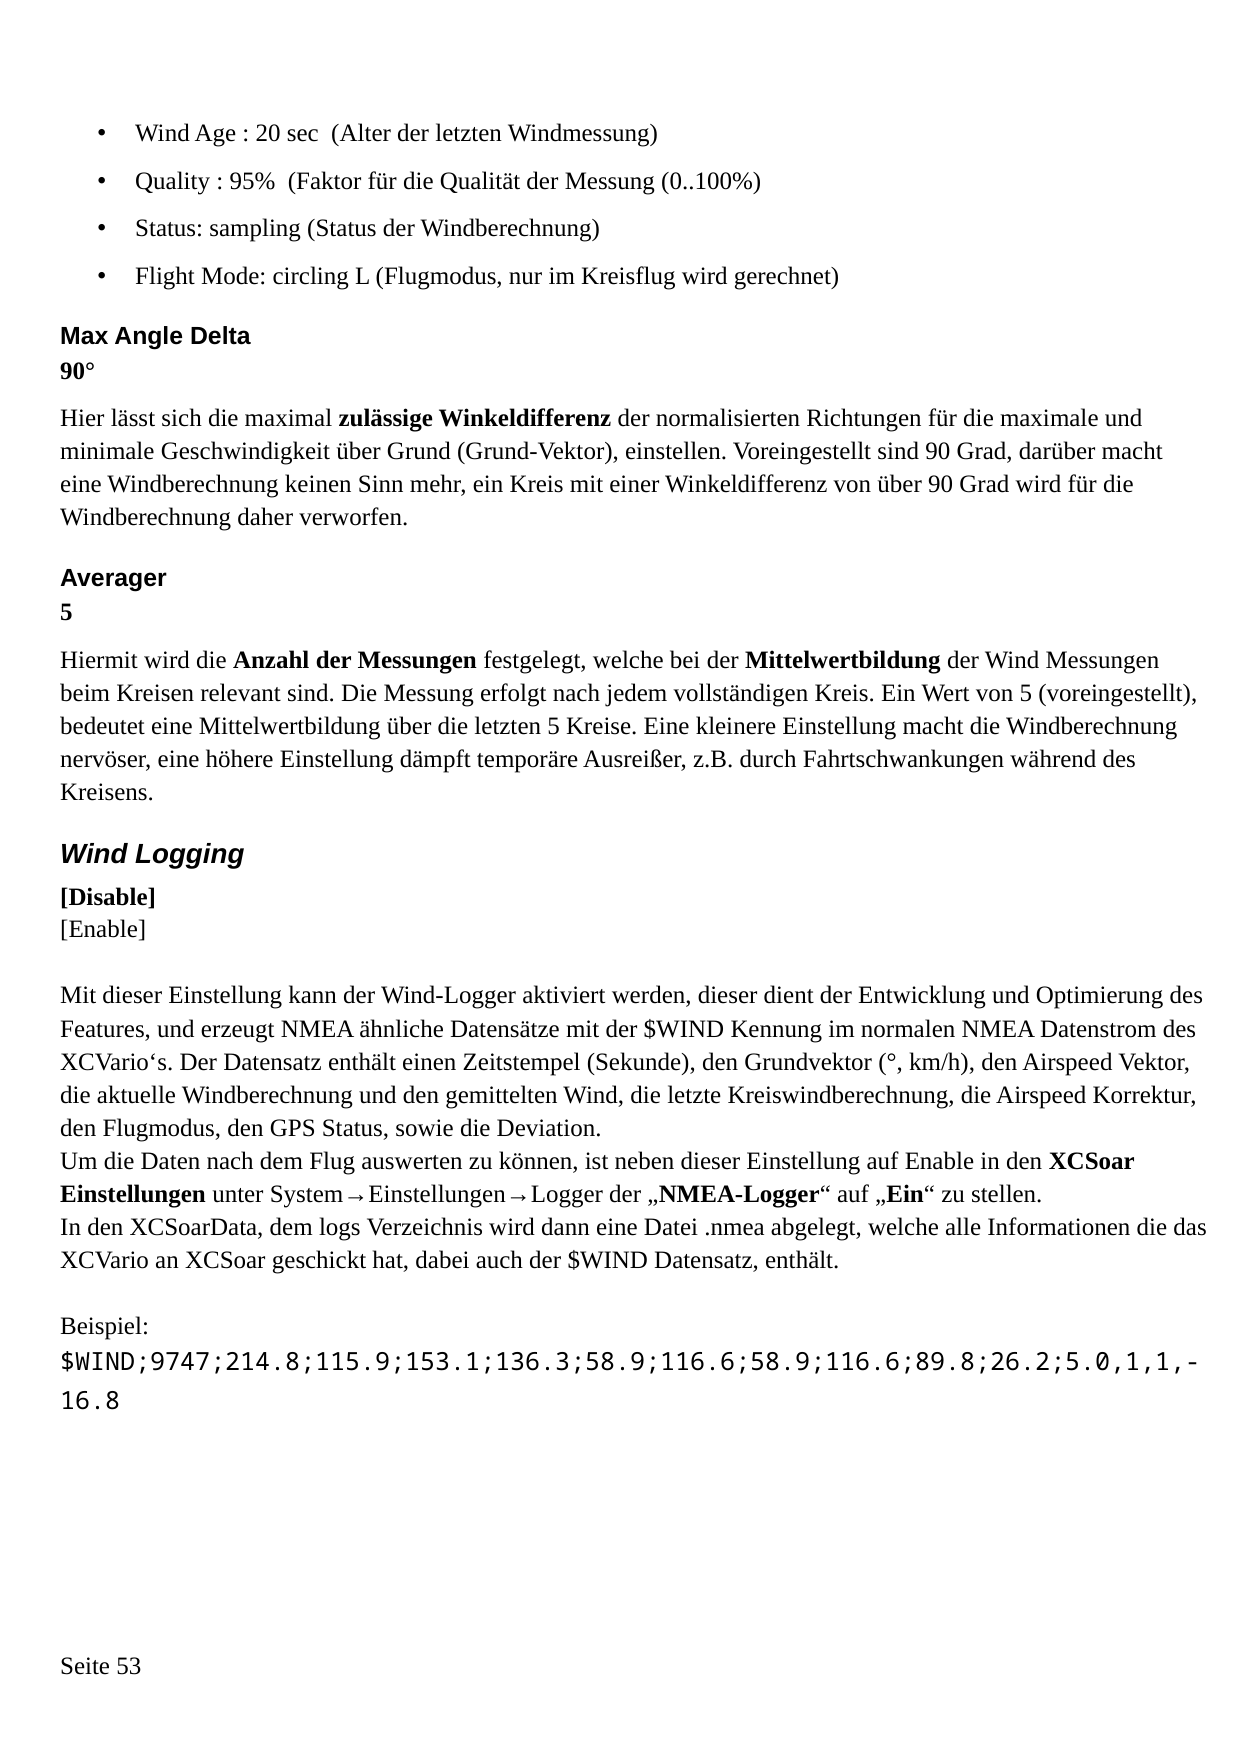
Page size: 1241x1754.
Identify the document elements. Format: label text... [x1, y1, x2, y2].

text In den XCSoarData, dem logs Verzeichnis wird dann eine Datei .nmea abgelegt, welche alle Informationen die das XCVario an XCSoar geschickt hat, dabei auch der $WIND Datensatz, enthält. [60, 1212, 1207, 1273]
list Flight Mode: circling L (Flugmodus, nur im Kreisflug wird gerechnet) [97, 261, 1207, 290]
list Quality : 95% (Faktor für die Qualität der Messung (0..100%) [97, 166, 1207, 194]
text Um die Daten nach dem Flug auswerten zu können, ist neben dieser Einstellung auf Enable in den XCSoar Einstellungen unter System→Einstellungen→Logger der „NMEA-Logger“ auf „Ein“ zu stellen. [60, 1146, 1207, 1207]
text [Disable] [60, 882, 1207, 910]
subtitle Max Angle Delta [60, 321, 1207, 349]
text $WIND;9747;214.8;115.9;153.1;136.3;58.9;116.6;58.9;116.6;89.8;26.2;5.0,1,1,-16.8 [60, 1344, 1207, 1417]
text Beispiel: [60, 1311, 1207, 1339]
text Mit dieser Einstellung kann der Wind-Logger aktiviert werden, dieser dient der Entwicklung und Optimierung des Features, und erzeugt NMEA ähnliche Datensätze mit der $WIND Kennung im normalen NMEA Datenstrom des XCVario‘s. Der Datensatz enthält einen Zeitstempel (Sekunde), den Grundvektor (°, km/h), den Airspeed Vektor, die aktuelle Windberechnung und den gemittelten Wind, die letzte Kreiswindberechnung, die Airspeed Korrektur, den Flugmodus, den GPS Status, sowie die Deviation. [60, 981, 1207, 1141]
subtitle Wind Logging [60, 837, 1207, 869]
subtitle Averager [60, 563, 1207, 591]
text Hier lässt sich die maximal zulässige Winkeldifferenz der normalisierten Richtungen für die maximale und minimale Geschwindigkeit über Grund (Grund-Vektor), einstellen. Voreingestellt sind 90 Grad, darüber macht eine Windberechnung keinen Sinn mehr, ein Kreis mit einer Winkeldifferenz von über 90 Grad wird für die Windberechnung daher verworfen. [60, 403, 1207, 531]
list Status: sampling (Status der Windberechnung) [97, 213, 1207, 242]
text 90° [60, 356, 1207, 384]
text 5 [60, 597, 1207, 626]
text Hiermit wird die Anzahl der Messungen festgelegt, welche bei der Mittelwertbildung der Wind Messungen beim Kreisen relevant sind. Die Messung erfolgt nach jedem vollständigen Kreis. Ein Wert von 5 (voreingestellt), bedeutet eine Mittelwertbildung über die letzten 5 Kreise. Eine kleinere Einstellung macht die Windberechnung nervöser, eine höhere Einstellung dämpft temporäre Ausreißer, z.B. durch Fahrtschwankungen während des Kreisens. [60, 645, 1207, 806]
list Wind Age : 20 sec (Alter der letzten Windmessung) [97, 118, 1207, 147]
text [Enable] [60, 914, 1207, 943]
